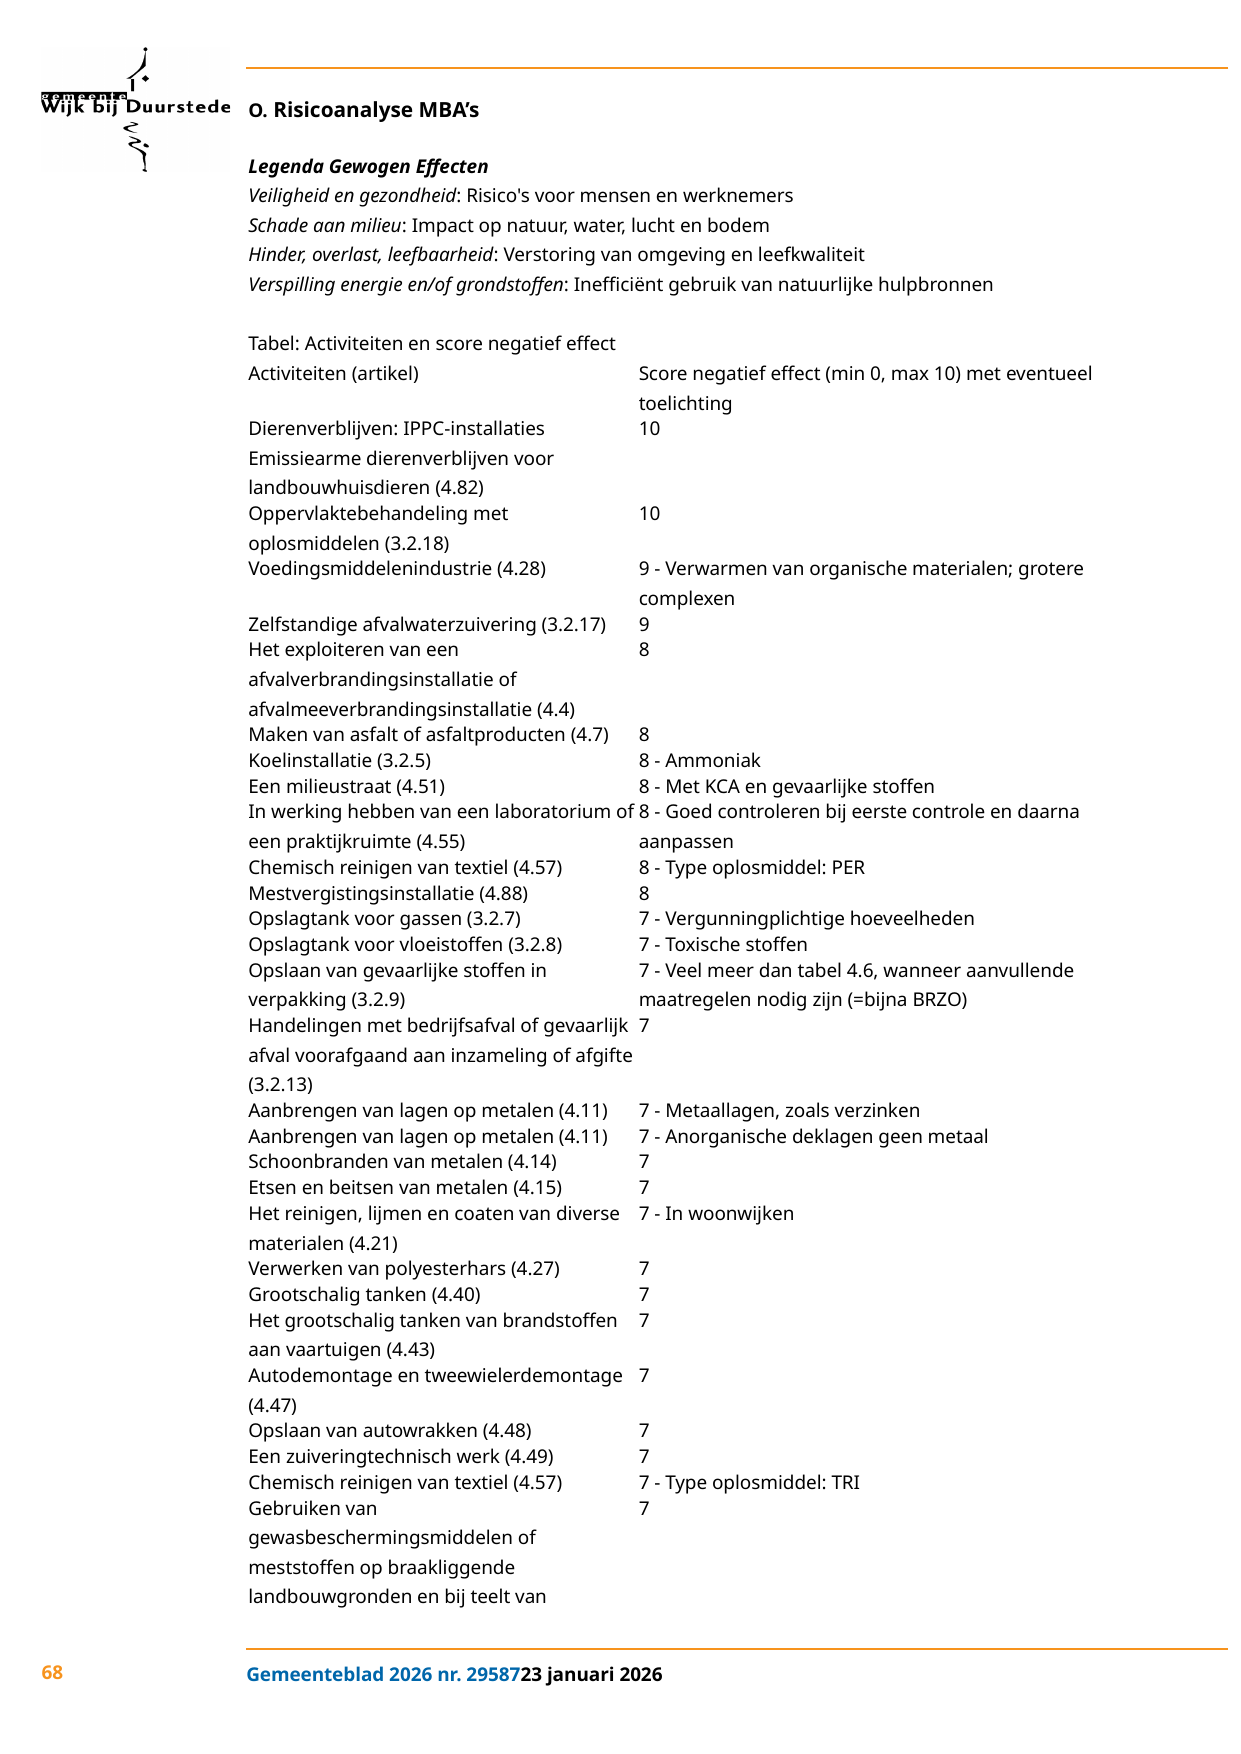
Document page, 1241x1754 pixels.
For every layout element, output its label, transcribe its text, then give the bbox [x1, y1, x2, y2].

table_cell 7 - Veel meer dan tabel 4.6, wanneer aanvullende maatregelen nodig zijn (=bijna BRZO) [639, 957, 1152, 1012]
table_cell 7 [639, 1418, 1152, 1443]
table_cell 9 [639, 611, 1152, 637]
table_cell 7 [639, 1012, 1152, 1097]
table_cell In werking hebben van een laboratorium of een praktijkruimte (4.55) [248, 799, 638, 854]
table_cell Etsen en beitsen van metalen (4.15) [248, 1174, 638, 1200]
table_cell 9 - Verwarmen van organische materialen; grotere complexen [639, 556, 1152, 611]
table_cell Opslagtank voor vloeistoffen (3.2.8) [248, 931, 638, 957]
table_cell 7 - Vergunningplichtige hoeveelheden [639, 906, 1152, 931]
table_cell Oppervlaktebehandeling met oplosmiddelen (3.2.18) [248, 500, 638, 556]
text Schade aan milieu: Impact op natuur, water, lucht en bodem [248, 212, 1152, 238]
table_cell Chemisch reinigen van textiel (4.57) [248, 854, 638, 880]
table_cell Maken van asfalt of asfaltproducten (4.7) [248, 722, 638, 747]
text Veiligheid en gezondheid: Risico's voor mensen en werknemers [248, 182, 1152, 208]
table_header Score negatief effect (min 0, max 10) met eventueel toelichting [639, 360, 1152, 415]
table_cell Dierenverblijven: IPPC-installaties Emissiearme dierenverblijven voor landbouwhuisdieren (4.82) [248, 415, 638, 500]
table_cell Autodemontage en tweewielerdemontage (4.47) [248, 1362, 638, 1417]
table_cell 10 [639, 415, 1152, 500]
table_cell 7 [639, 1307, 1152, 1362]
table_cell Aanbrengen van lagen op metalen (4.11) [248, 1123, 638, 1149]
table_cell 7 - Anorganische deklagen geen metaal [639, 1123, 1152, 1149]
table_cell 8 [639, 722, 1152, 747]
picture [41, 47, 231, 172]
table_cell Gebruiken van gewasbeschermingsmiddelen of meststoffen op braakliggende landbouwgronden en bij teelt van [248, 1495, 638, 1609]
table_cell 7 - Type oplosmiddel: TRI [639, 1469, 1152, 1495]
table_header Activiteiten (artikel) [248, 360, 638, 415]
table_cell 7 - Metaallagen, zoals verzinken [639, 1097, 1152, 1123]
table_cell 8 - Type oplosmiddel: PER [639, 854, 1152, 880]
table_cell 10 [639, 500, 1152, 556]
table_cell Schoonbranden van metalen (4.14) [248, 1149, 638, 1174]
table_cell Opslagtank voor gassen (3.2.7) [248, 906, 638, 931]
table_cell 7 [639, 1149, 1152, 1174]
table_cell 8 - Met KCA en gevaarlijke stoffen [639, 773, 1152, 799]
table_cell 7 - In woonwijken [639, 1200, 1152, 1255]
table_cell Chemisch reinigen van textiel (4.57) [248, 1469, 638, 1495]
text Hinder, overlast, leefbaarheid: Verstoring van omgeving en leefkwaliteit [248, 242, 1152, 267]
table_cell 7 [639, 1362, 1152, 1417]
table_cell Opslaan van gevaarlijke stoffen in verpakking (3.2.9) [248, 957, 638, 1012]
table_cell Koelinstallatie (3.2.5) [248, 747, 638, 773]
table_cell Aanbrengen van lagen op metalen (4.11) [248, 1097, 638, 1123]
text Verspilling energie en/of grondstoffen: Inefficiënt gebruik van natuurlijke hulpbronnen [248, 271, 1152, 297]
table_cell 7 [639, 1443, 1152, 1469]
table_cell 7 [639, 1255, 1152, 1281]
table_cell Een zuiveringtechnisch werk (4.49) [248, 1443, 638, 1469]
table_cell Zelfstandige afvalwaterzuivering (3.2.17) [248, 611, 638, 637]
table_cell 7 - Toxische stoffen [639, 931, 1152, 957]
table_cell 8 [639, 637, 1152, 722]
table_cell Het reinigen, lijmen en coaten van diverse materialen (4.21) [248, 1200, 638, 1255]
table_cell 7 [639, 1281, 1152, 1307]
text Legenda Gewogen Effecten [248, 153, 1152, 179]
table_cell Het exploiteren van een afvalverbrandingsinstallatie of afvalmeeverbrandingsinstallatie (4.4) [248, 637, 638, 722]
table_cell Handelingen met bedrijfsafval of gevaarlijk afval voorafgaand aan inzameling of afgifte (3.2.13) [248, 1012, 638, 1097]
table_cell Een milieustraat (4.51) [248, 773, 638, 799]
table_cell 8 - Goed controleren bij eerste controle en daarna aanpassen [639, 799, 1152, 854]
table_cell 8 [639, 880, 1152, 906]
table_cell Opslaan van autowrakken (4.48) [248, 1418, 638, 1443]
table_cell 7 [639, 1495, 1152, 1609]
text Tabel: Activiteiten en score negatief effect [248, 330, 1152, 356]
table_cell Het grootschalig tanken van brandstoffen aan vaartuigen (4.43) [248, 1307, 638, 1362]
table_cell 7 [639, 1174, 1152, 1200]
table_cell Voedingsmiddelenindustrie (4.28) [248, 556, 638, 611]
table_cell Grootschalig tanken (4.40) [248, 1281, 638, 1307]
table_cell Verwerken van polyesterhars (4.27) [248, 1255, 638, 1281]
table_cell 8 - Ammoniak [639, 747, 1152, 773]
text O. Risicoanalyse MBA’s [248, 95, 1152, 123]
table_cell Mestvergistingsinstallatie (4.88) [248, 880, 638, 906]
